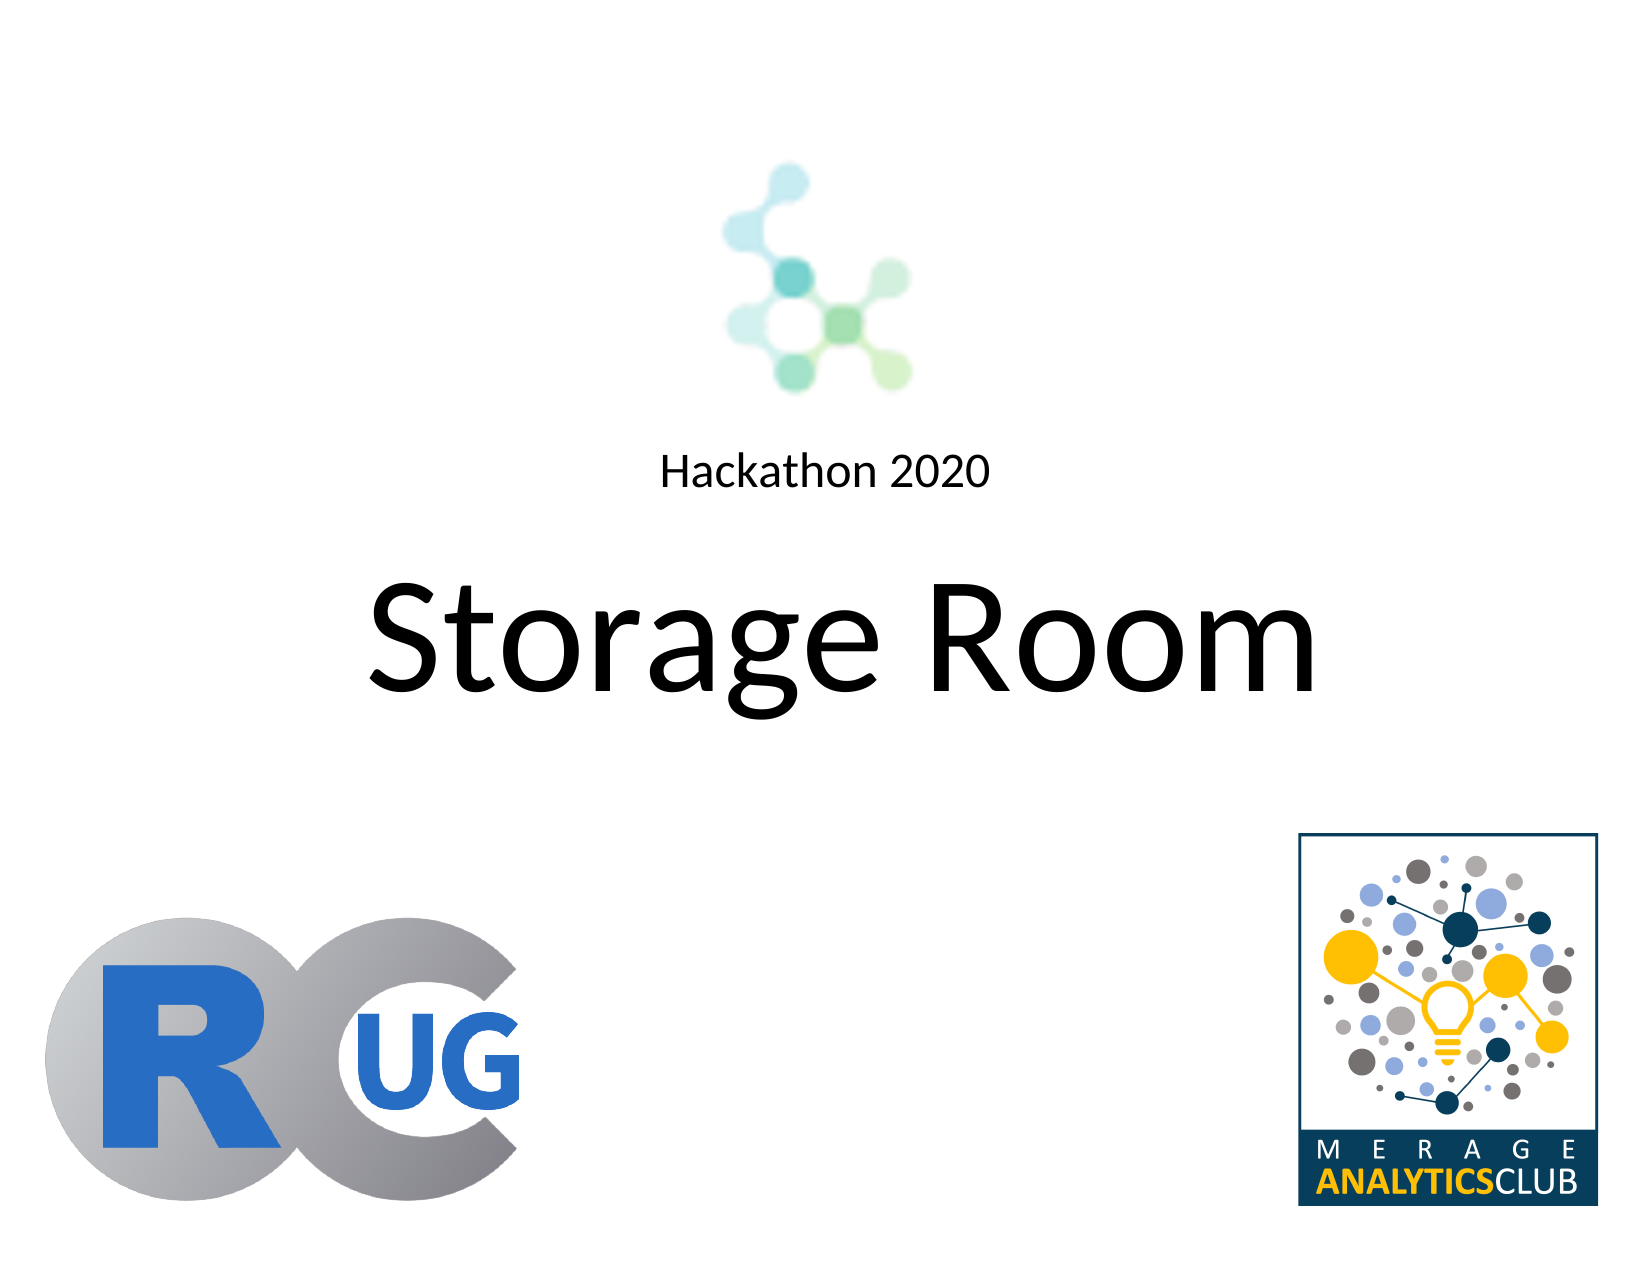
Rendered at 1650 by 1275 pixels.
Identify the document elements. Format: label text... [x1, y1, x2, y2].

picture [1302, 837, 1595, 1129]
picture [1514, 1140, 1528, 1158]
picture [1319, 1140, 1338, 1158]
text Storage Room [150, 529, 1500, 733]
picture [1560, 1169, 1576, 1193]
picture [1405, 1169, 1443, 1193]
picture [1465, 1140, 1480, 1158]
picture [1497, 1169, 1514, 1194]
picture [1367, 1169, 1389, 1193]
picture [1564, 1140, 1574, 1158]
picture [1447, 1169, 1451, 1193]
picture [1375, 1140, 1384, 1158]
picture [1393, 1169, 1406, 1193]
picture [1535, 1169, 1553, 1194]
picture [712, 150, 938, 405]
picture [1477, 1169, 1493, 1194]
picture [45, 917, 519, 1201]
picture [1317, 1169, 1339, 1193]
picture [1456, 1169, 1474, 1194]
picture [1343, 1169, 1363, 1193]
text Hackathon 2020 [150, 373, 1500, 499]
picture [1420, 1140, 1431, 1158]
picture [1519, 1169, 1531, 1193]
